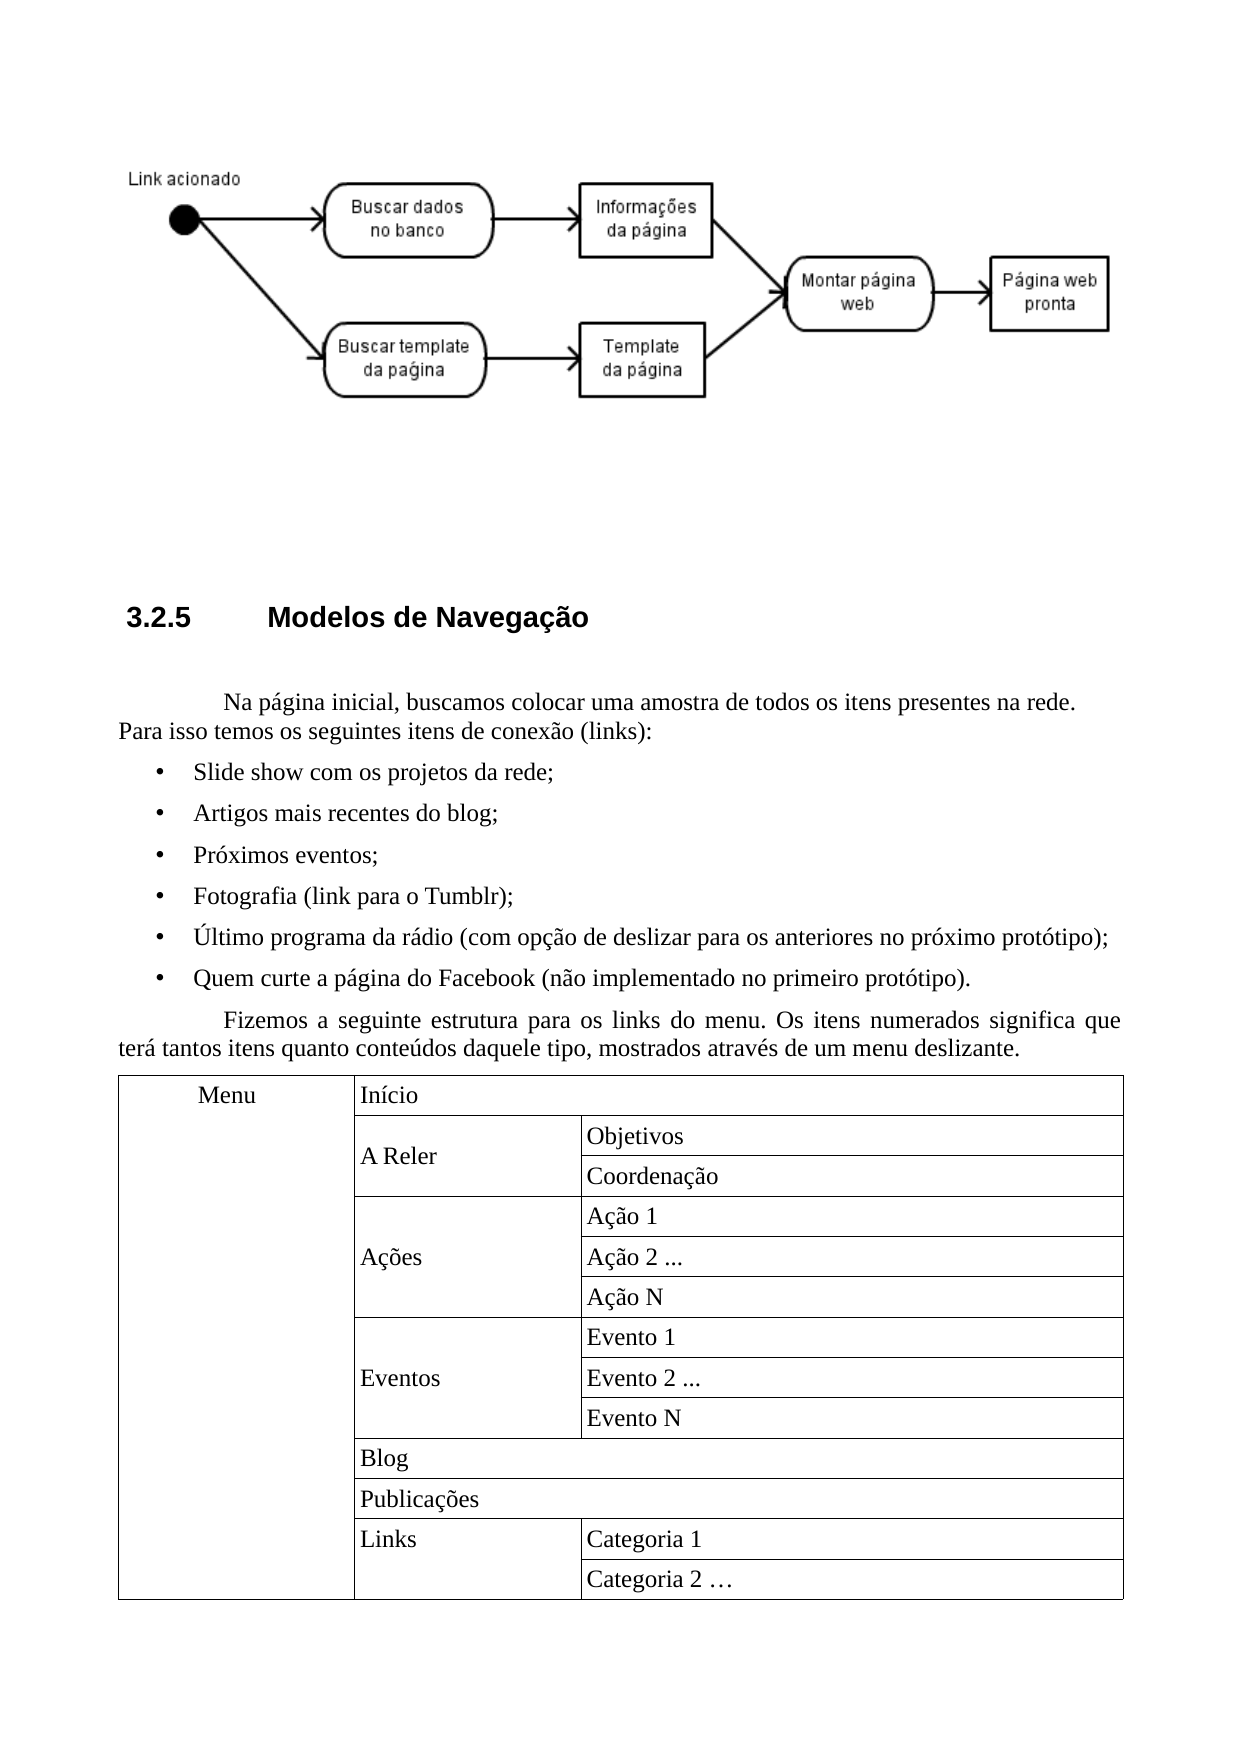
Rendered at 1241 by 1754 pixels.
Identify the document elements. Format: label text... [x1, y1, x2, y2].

list Slide show com os projetos da rede; [156, 757, 1122, 786]
list Último programa da rádio (com opção de deslizar para os anteriores no próximo protótipo); [156, 922, 1122, 951]
list Quem curte a página do Facebook (não implementado no primeiro protótipo). [156, 963, 1122, 992]
table_cell Ação 1 [582, 1197, 1123, 1236]
list Fotografia (link para o Tumblr); [156, 881, 1122, 910]
list Próximos eventos; [156, 840, 1122, 868]
table_header Início [355, 1076, 1123, 1115]
table_cell Publicações [355, 1479, 1123, 1518]
table_cell Ação 2 ... [582, 1237, 1123, 1276]
table_cell Categoria 1 [582, 1519, 1123, 1558]
table_cell Links [355, 1519, 581, 1599]
subtitle Modelos de Navegação [118, 600, 1122, 633]
table_cell Blog [355, 1439, 1123, 1478]
table_cell Ação N [582, 1277, 1123, 1317]
table_cell Evento 1 [582, 1318, 1123, 1357]
table_cell Categoria 2 … [582, 1560, 1123, 1599]
text Na página inicial, buscamos colocar uma amostra de todos os itens presentes na rede. Para isso temos os seguintes itens de conexão (links): [118, 687, 1122, 745]
text Fizemos a seguinte estrutura para os links do menu. Os itens numerados significa que terá tantos itens quanto conteúdos daquele tipo, mostrados através de um menu deslizante. [118, 1005, 1122, 1062]
table_cell Coordenação [582, 1156, 1123, 1196]
picture [118, 159, 1123, 410]
table_cell A Reler [355, 1116, 581, 1196]
table_cell Ações [355, 1197, 581, 1317]
table_cell Objetivos [582, 1116, 1123, 1155]
list Artigos mais recentes do blog; [156, 798, 1122, 827]
table_header Menu [119, 1076, 354, 1599]
table_cell Evento N [582, 1398, 1123, 1437]
table_cell Evento 2 ... [582, 1358, 1123, 1397]
table_cell Eventos [355, 1318, 581, 1437]
